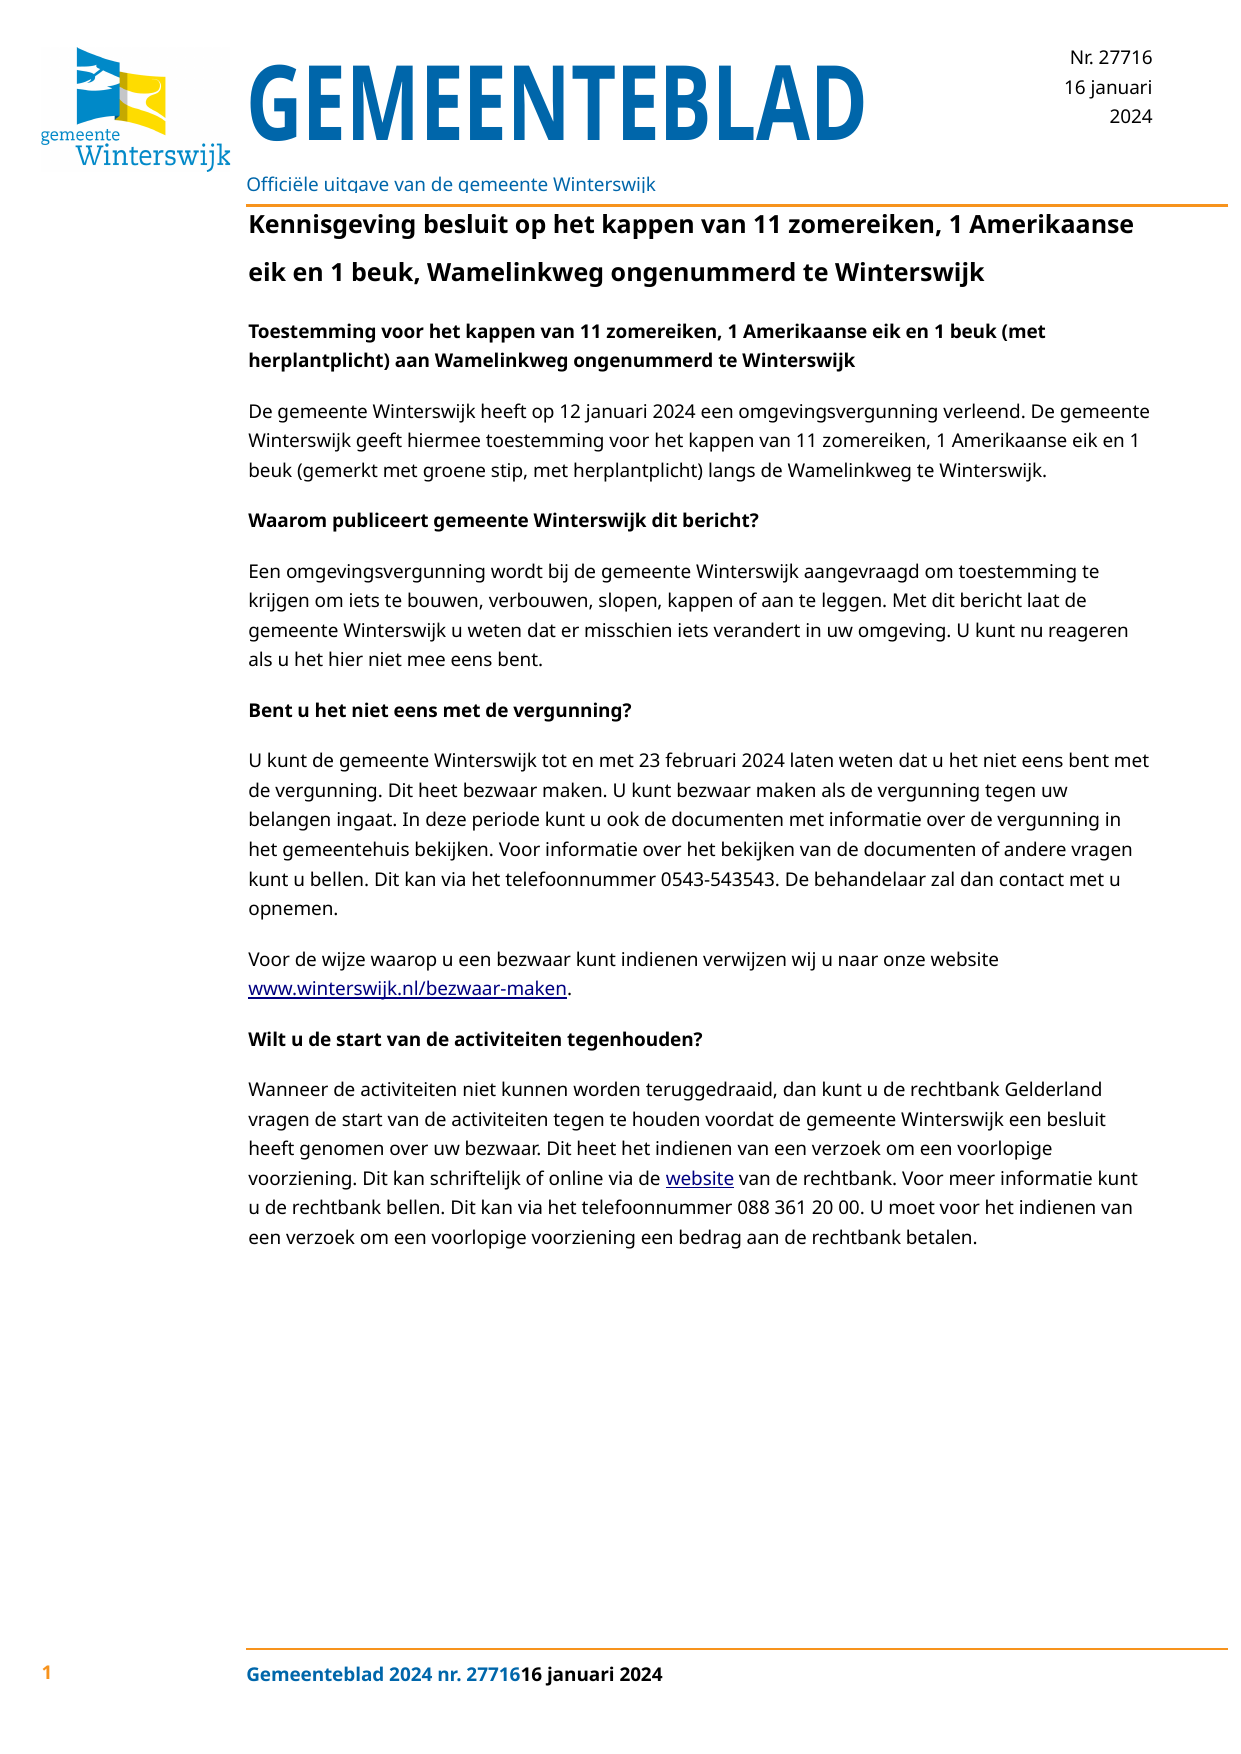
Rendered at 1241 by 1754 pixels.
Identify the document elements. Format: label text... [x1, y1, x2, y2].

text Kennisgeving besluit op het kappen van 11 zomereiken, 1 Amerikaanse eik en 1 beuk, Wamelinkweg ongenummerd te Winterswijk [248, 207, 1152, 288]
text De gemeente Winterswijk heeft op 12 januari 2024 een omgevingsvergunning verleend. De gemeente Winterswijk geeft hiermee toestemming voor het kappen van 11 zomereiken, 1 Amerikaanse eik en 1 beuk (gemerkt met groene stip, met herplantplicht) langs de Wamelinkweg te Winterswijk. [248, 398, 1152, 483]
text Waarom publiceert gemeente Winterswijk dit bericht? [248, 507, 1152, 533]
text Voor de wijze waarop u een bezwaar kunt indienen verwijzen wij u naar onze website www.winterswijk.nl/bezwaar-maken. [248, 946, 1152, 1001]
picture [225, 153, 231, 162]
text U kunt de gemeente Winterswijk tot en met 23 februari 2024 laten weten dat u het niet eens bent met de vergunning. Dit heet bezwaar maken. U kunt bezwaar maken als de vergunning tegen uw belangen ingaat. In deze periode kunt u ook de documenten met informatie over de vergunning in het gemeentehuis bekijken. Voor informatie over het bekijken van de documenten of andere vragen kunt u bellen. Dit kan via het telefoonnummer 0543-543543. De behandelaar zal dan contact met u opnemen. [248, 747, 1152, 921]
text Wilt u de start van de activiteiten tegenhouden? [248, 1026, 1152, 1052]
text Bent u het niet eens met de vergunning? [248, 697, 1152, 723]
text Wanneer de activiteiten niet kunnen worden teruggedraaid, dan kunt u de rechtbank Gelderland vragen de start van de activiteiten tegen te houden voordat de gemeente Winterswijk een besluit heeft genomen over uw bezwaar. Dit heet het indienen van een verzoek om een voorlopige voorziening. Dit kan schriftelijk of online via de website van de rechtbank. Voor meer informatie kunt u de rechtbank bellen. Dit kan via het telefoonnummer 088 361 20 00. U moet voor het indienen van een verzoek om een voorlopige voorziening een bedrag aan de rechtbank betalen. [248, 1076, 1152, 1250]
text Een omgevingsvergunning wordt bij de gemeente Winterswijk aangevraagd om toestemming te krijgen om iets te bouwen, verbouwen, slopen, kappen of aan te leggen. Met dit bericht laat de gemeente Winterswijk u weten dat er misschien iets verandert in uw omgeving. U kunt nu reageren als u het hier niet mee eens bent. [248, 558, 1152, 672]
text Toestemming voor het kappen van 11 zomereiken, 1 Amerikaanse eik en 1 beuk (met herplantplicht) aan Wamelinkweg ongenummerd te Winterswijk [248, 318, 1152, 373]
picture [41, 47, 231, 172]
